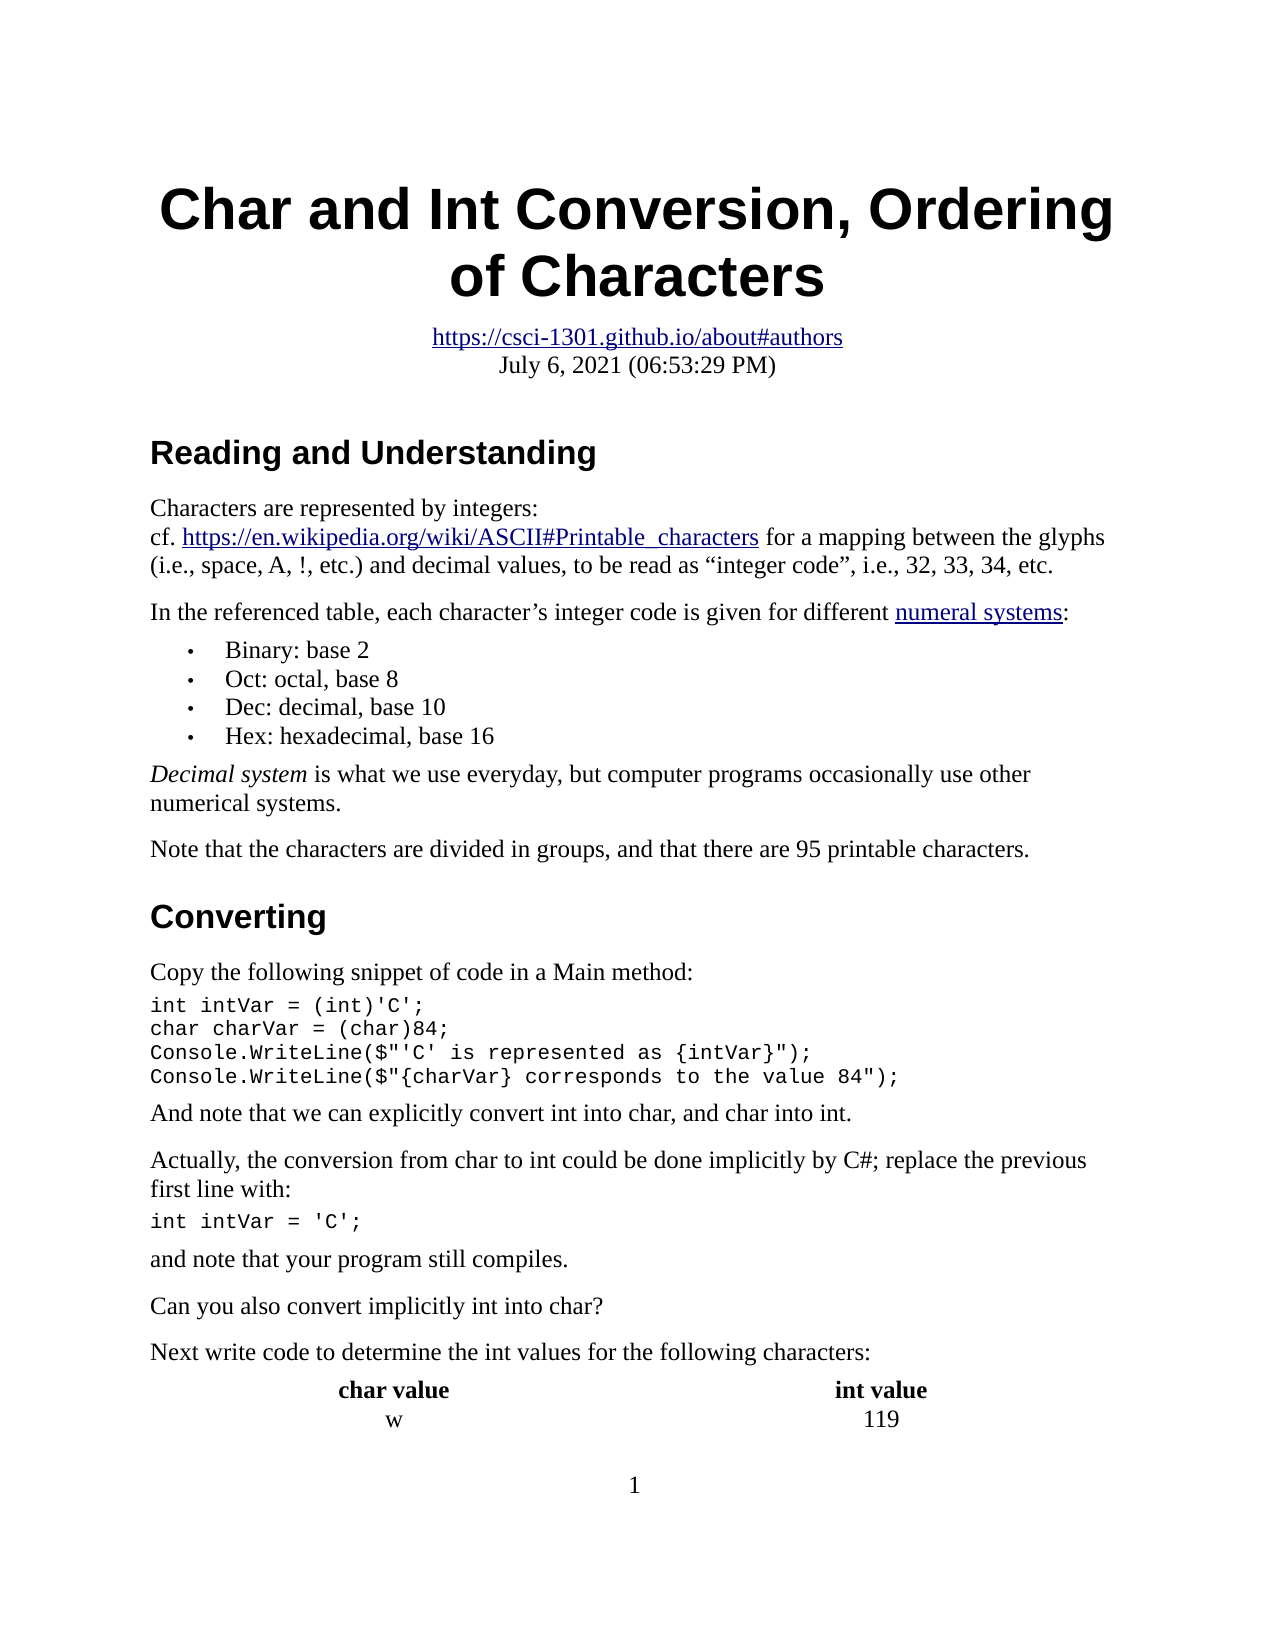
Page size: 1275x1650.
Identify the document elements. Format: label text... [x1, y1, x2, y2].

text char charVar = (char)84; [150, 1018, 1125, 1042]
text int intVar = (int)'C'; [150, 995, 1125, 1018]
text Console.WriteLine($"'C' is represented as {intVar}"); [150, 1042, 1125, 1066]
text And note that we can explicitly convert int into char, and char into int. [150, 1098, 1125, 1127]
table_header char value [150, 1375, 637, 1404]
table_cell w [150, 1404, 637, 1433]
text In the referenced table, each character’s integer code is given for different numeral systems: [150, 597, 1125, 626]
text https://csci-1301.github.io/about#authors [150, 322, 1125, 350]
text Can you also convert implicitly int into char? [150, 1291, 1125, 1319]
list Hex: hexadecimal, base 16 [187, 721, 1125, 750]
text July 6, 2021 (06:53:29 PM) [150, 350, 1125, 379]
text Actually, the conversion from char to int could be done implicitly by C#; replace the previous first line with: [150, 1145, 1125, 1202]
list Dec: decimal, base 10 [187, 692, 1125, 721]
text Console.WriteLine($"{charVar} corresponds to the value 84"); [150, 1066, 1125, 1089]
list Oct: octal, base 8 [187, 664, 1125, 692]
text Decimal system is what we use everyday, but computer programs occasionally use other numerical systems. [150, 759, 1125, 816]
text int intVar = 'C'; [150, 1211, 1125, 1235]
text Next write code to determine the int values for the following characters: [150, 1337, 1125, 1366]
text Note that the characters are divided in groups, and that there are 95 printable characters. [150, 834, 1125, 863]
text and note that your program still compiles. [150, 1244, 1125, 1273]
subtitle Reading and Understanding [150, 433, 1125, 472]
list Binary: base 2 [187, 635, 1125, 664]
table_cell 119 [638, 1404, 1125, 1433]
text Characters are represented by integers: cf. https://en.wikipedia.org/wiki/ASCII#Printable_characters for a mapping between the glyphs (i.e., space, A, !, etc.) and decimal values, to be read as “integer code”, i.e., 32, 33, 34, etc. [150, 493, 1125, 579]
subtitle Converting [150, 897, 1125, 936]
text Copy the following snippet of code in a Main method: [150, 957, 1125, 986]
title Char and Int Conversion, Ordering of Characters [150, 175, 1125, 309]
table_header int value [638, 1375, 1125, 1404]
